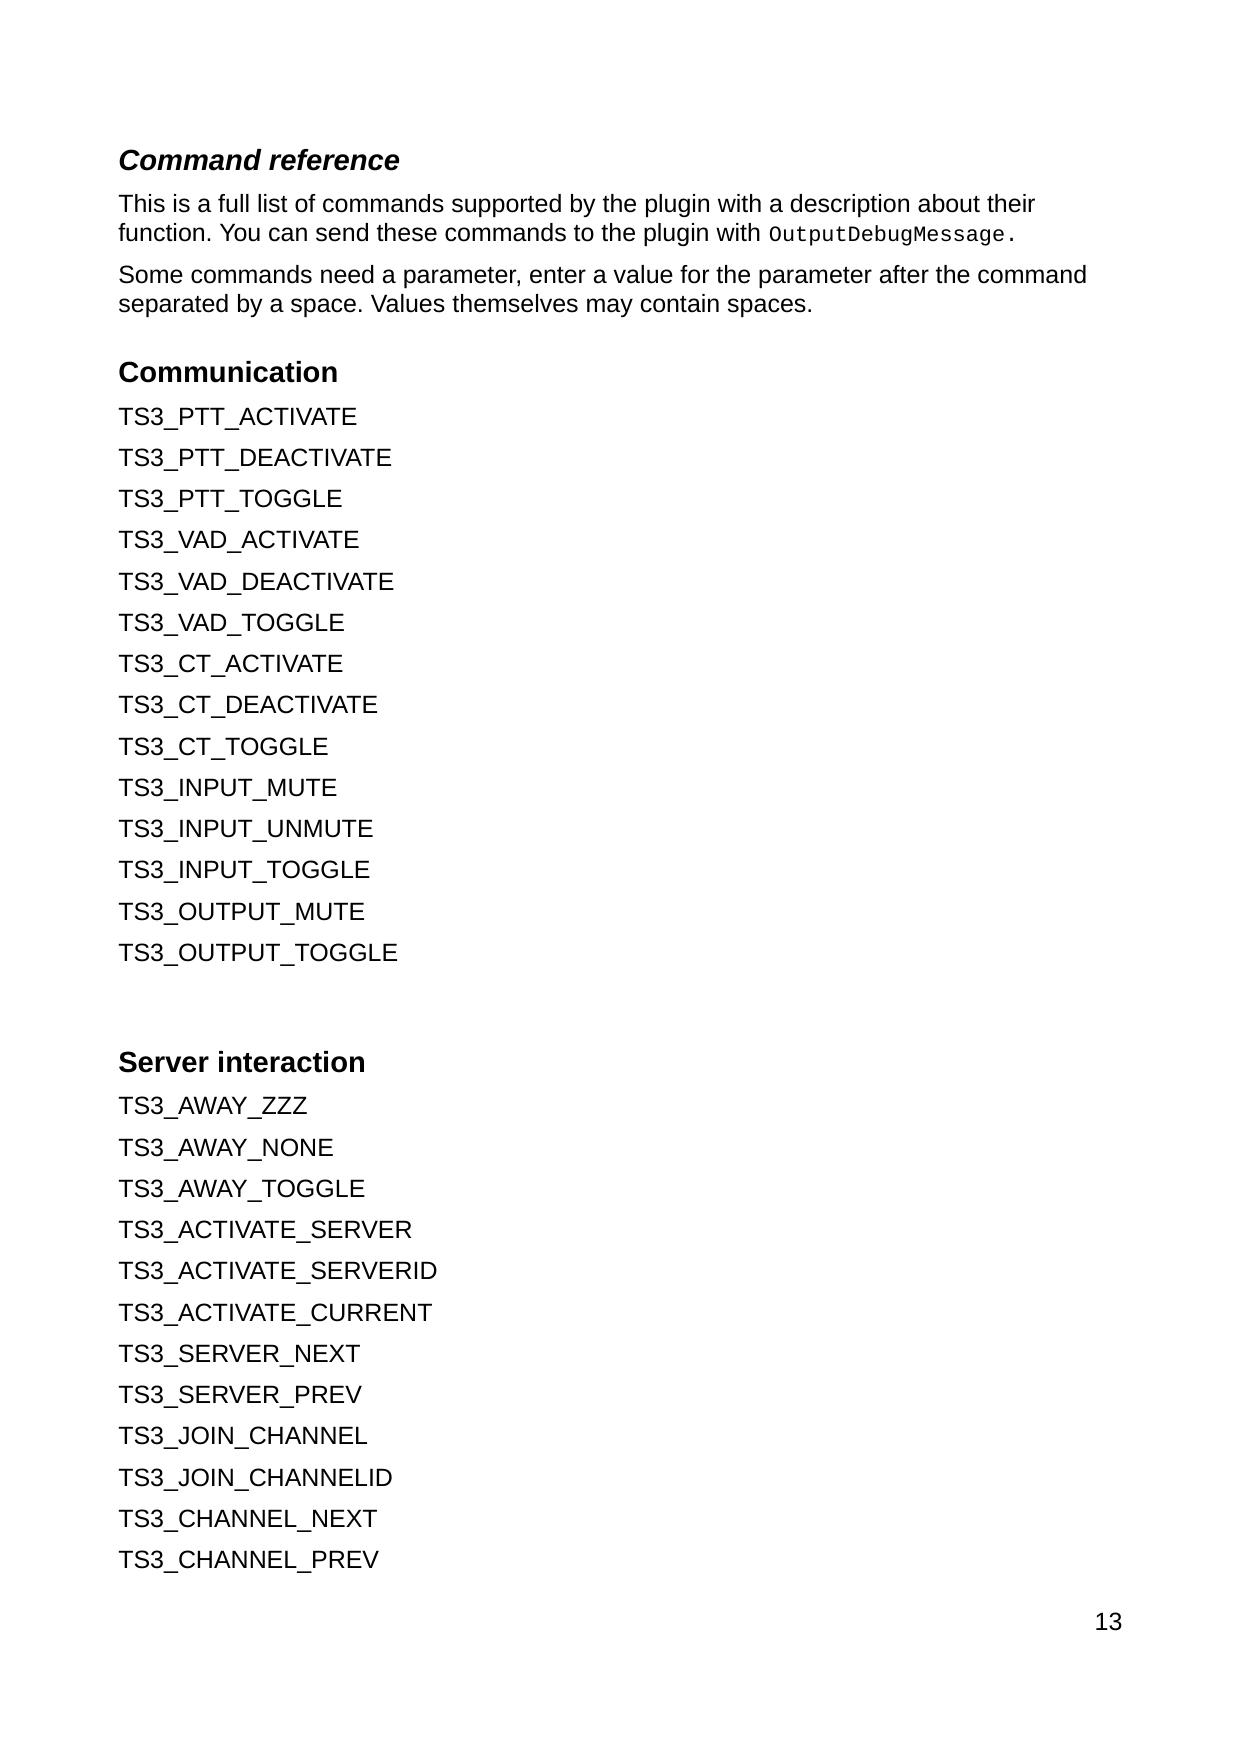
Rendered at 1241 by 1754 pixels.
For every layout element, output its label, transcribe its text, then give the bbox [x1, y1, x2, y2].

text TS3_SERVER_NEXT [118, 1339, 1122, 1367]
text TS3_CT_TOGGLE [118, 731, 1122, 760]
text TS3_CT_DEACTIVATE [118, 690, 1122, 719]
text TS3_VAD_DEACTIVATE [118, 566, 1122, 595]
text TS3_ACTIVATE_CURRENT [118, 1297, 1122, 1326]
text TS3_AWAY_NONE [118, 1132, 1122, 1161]
text TS3_AWAY_TOGGLE [118, 1174, 1122, 1202]
text This is a full list of commands supported by the plugin with a description about their function. You can send these commands to the plugin with OutputDebugMessage. [118, 189, 1122, 248]
text TS3_CHANNEL_PREV [118, 1545, 1122, 1574]
text Some commands need a parameter, enter a value for the parameter after the command separated by a space. Values themselves may contain spaces. [118, 260, 1122, 318]
text TS3_JOIN_CHANNELID [118, 1462, 1122, 1491]
subtitle Communication [118, 355, 1122, 389]
text TS3_PTT_ACTIVATE [118, 401, 1122, 430]
text TS3_JOIN_CHANNEL [118, 1421, 1122, 1450]
text TS3_INPUT_MUTE [118, 773, 1122, 801]
text TS3_SERVER_PREV [118, 1380, 1122, 1409]
text TS3_VAD_ACTIVATE [118, 525, 1122, 554]
text TS3_OUTPUT_MUTE [118, 896, 1122, 925]
text TS3_ACTIVATE_SERVERID [118, 1256, 1122, 1285]
text TS3_AWAY_ZZZ [118, 1091, 1122, 1120]
text TS3_CT_ACTIVATE [118, 649, 1122, 678]
subtitle Server interaction [118, 1045, 1122, 1079]
text TS3_INPUT_UNMUTE [118, 814, 1122, 843]
text TS3_PTT_TOGGLE [118, 484, 1122, 513]
text TS3_OUTPUT_TOGGLE [118, 938, 1122, 966]
text TS3_VAD_TOGGLE [118, 608, 1122, 636]
text TS3_CHANNEL_NEXT [118, 1504, 1122, 1532]
text TS3_INPUT_TOGGLE [118, 855, 1122, 884]
text TS3_PTT_DEACTIVATE [118, 443, 1122, 471]
text TS3_ACTIVATE_SERVER [118, 1215, 1122, 1244]
subtitle Command reference [118, 143, 1122, 177]
